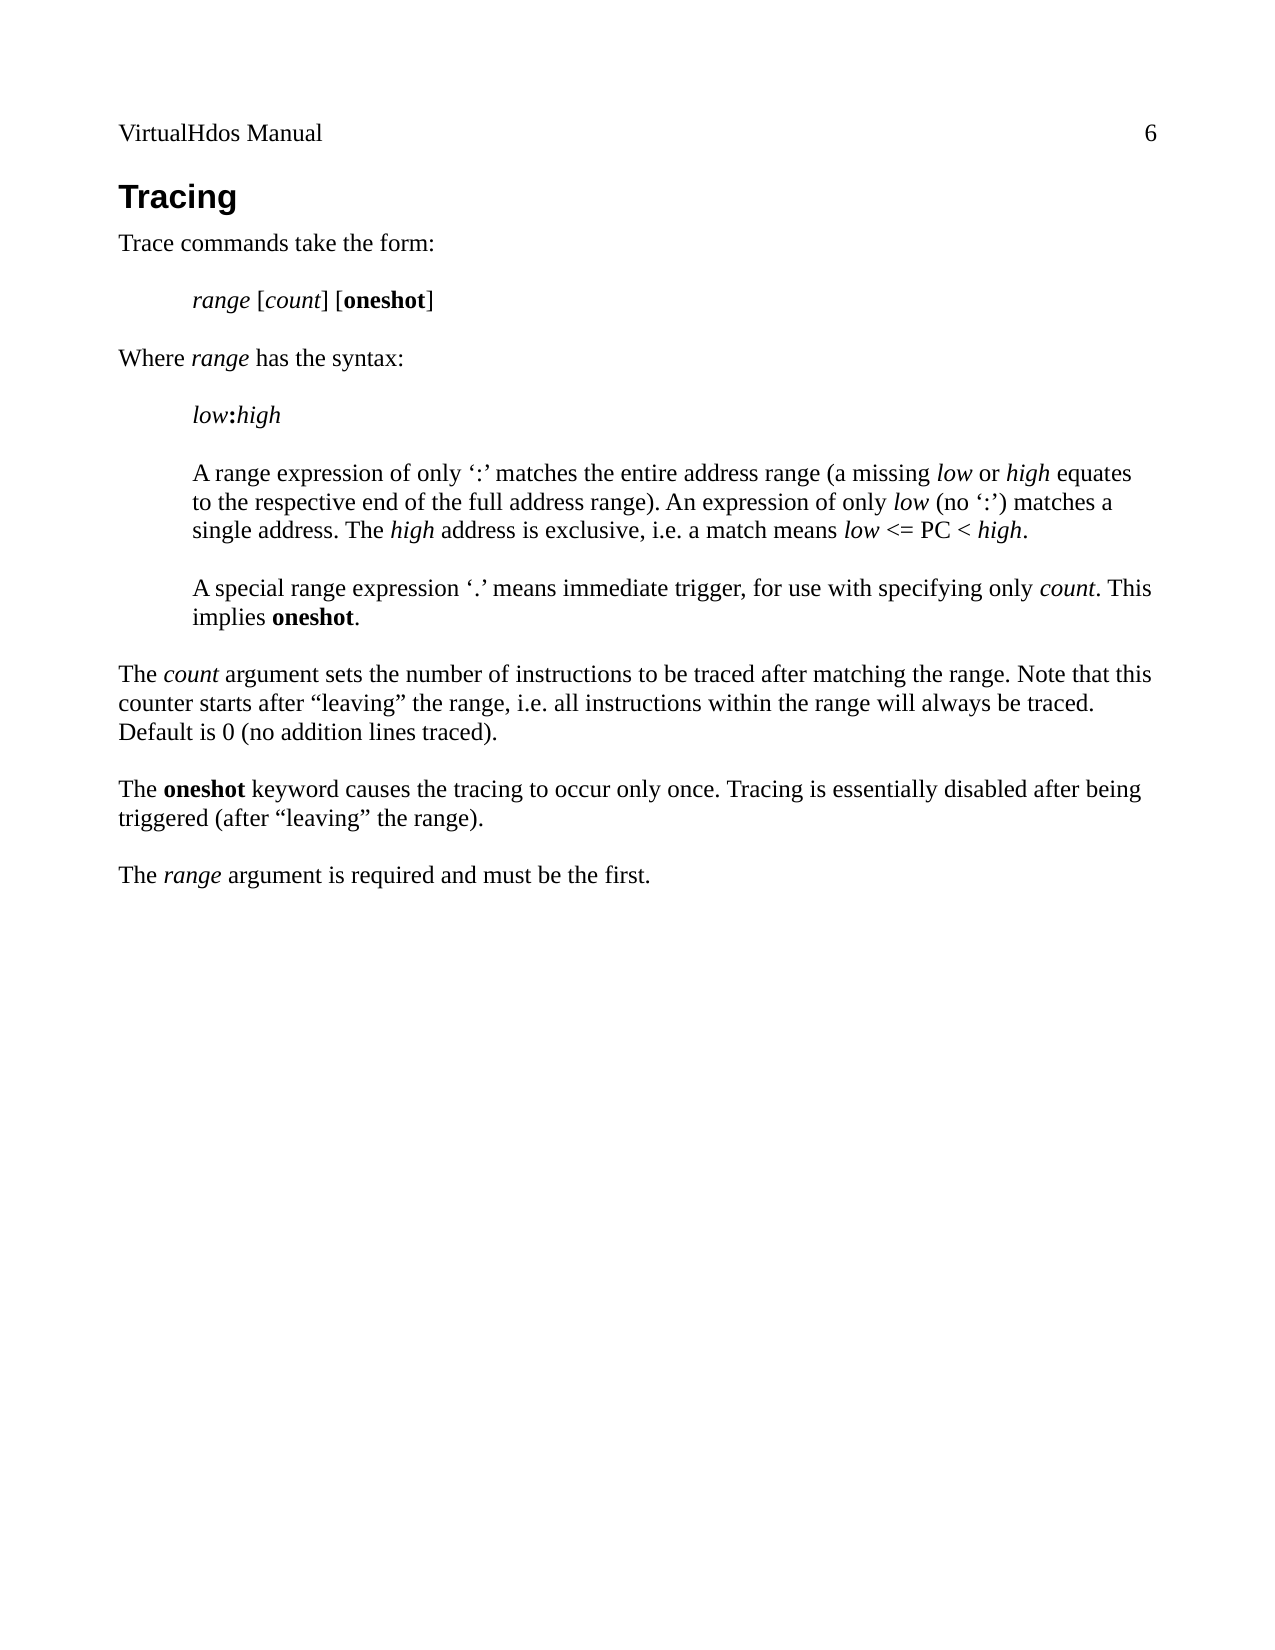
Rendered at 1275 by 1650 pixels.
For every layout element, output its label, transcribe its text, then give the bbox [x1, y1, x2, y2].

text A special range expression ‘.’ means immediate trigger, for use with specifying only count. This implies oneshot. [192, 573, 1157, 631]
text Trace commands take the form: [118, 228, 1157, 257]
text A range expression of only ‘:’ matches the entire address range (a missing low or high equates to the respective end of the full address range). An expression of only low (no ‘:’) matches a single address. The high address is exclusive, i.e. a match means low <= PC < high. [192, 458, 1157, 544]
subtitle Tracing [118, 177, 1157, 216]
text The range argument is required and must be the first. [118, 861, 1157, 889]
text low:high [192, 401, 1157, 429]
text range [count] [oneshot] [192, 286, 1157, 314]
text The count argument sets the number of instructions to be traced after matching the range. Note that this counter starts after “leaving” the range, i.e. all instructions within the range will always be traced. Default is 0 (no addition lines traced). [118, 659, 1157, 746]
text Where range has the syntax: [118, 343, 1157, 372]
text The oneshot keyword causes the tracing to occur only once. Tracing is essentially disabled after being triggered (after “leaving” the range). [118, 774, 1157, 832]
